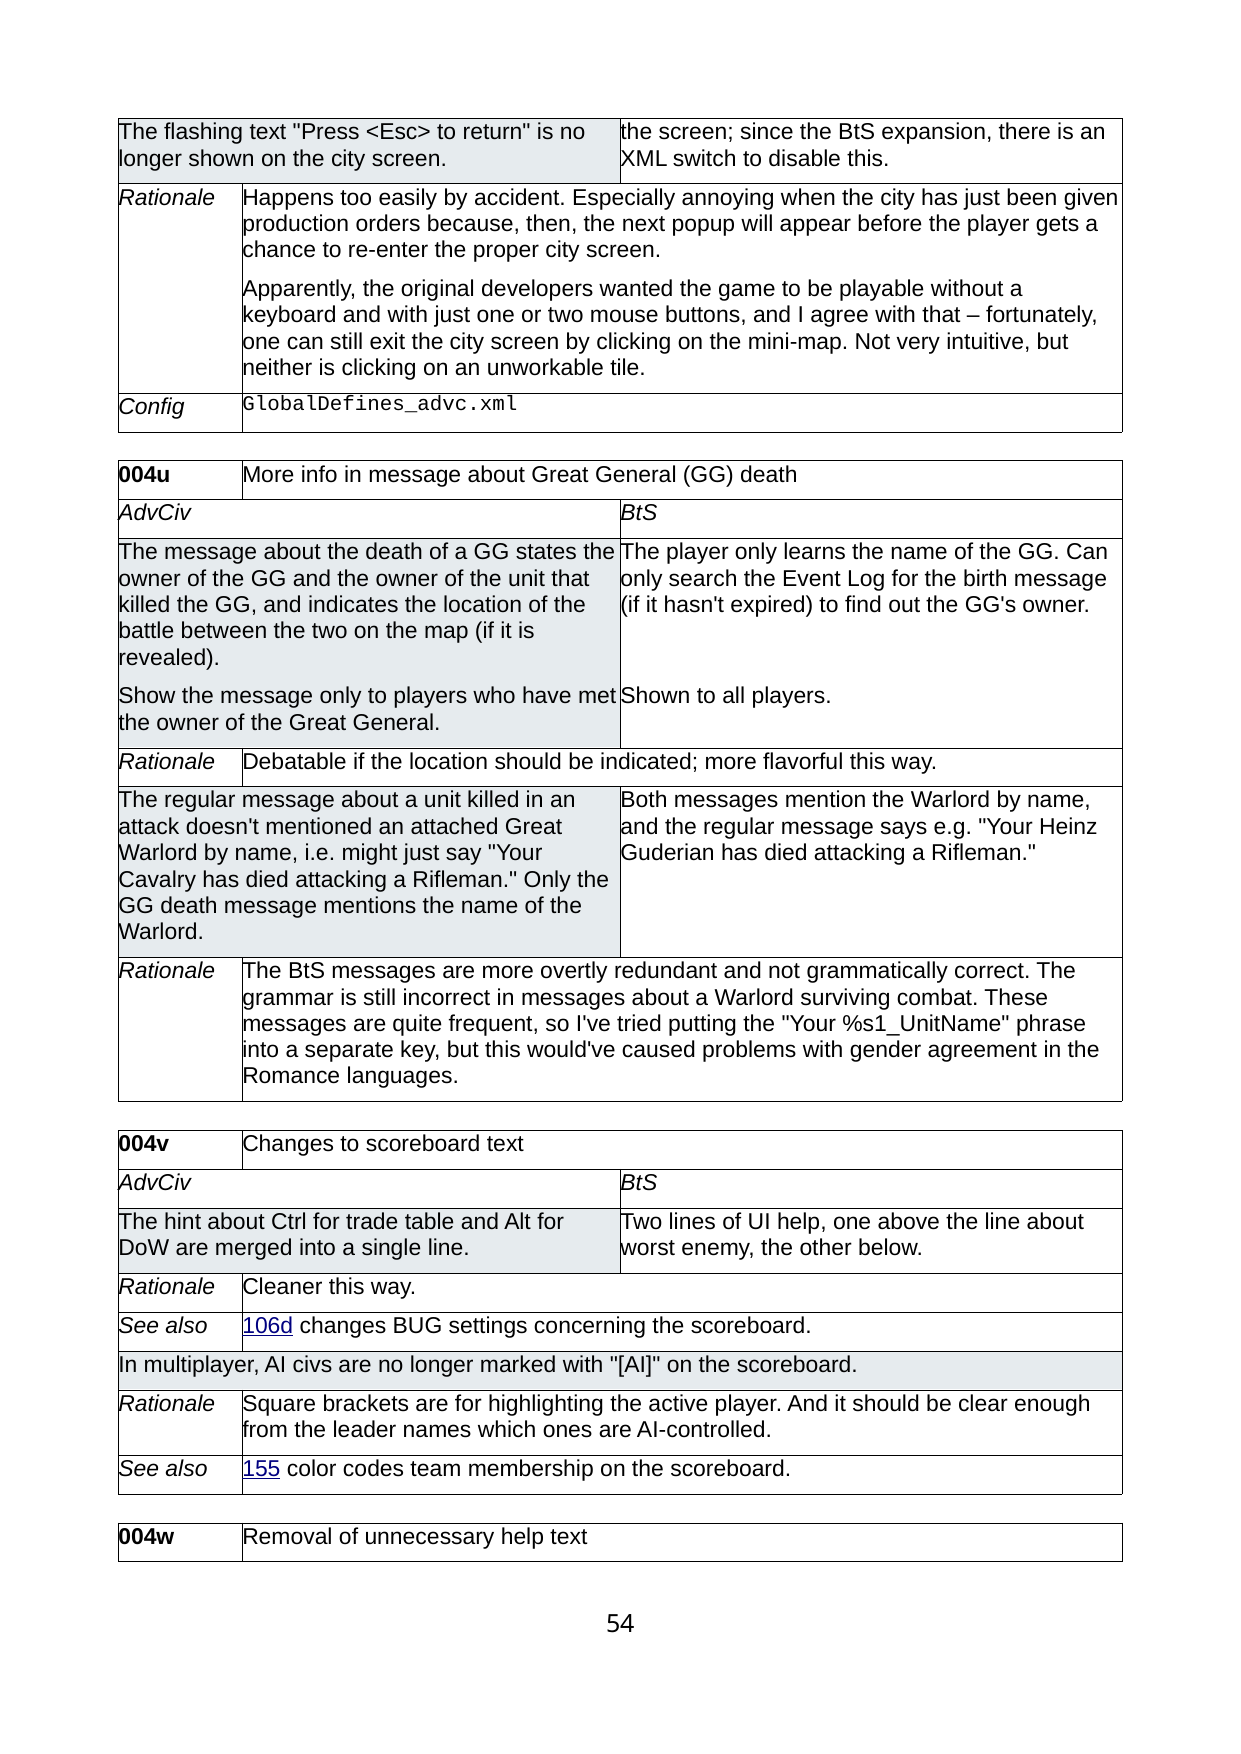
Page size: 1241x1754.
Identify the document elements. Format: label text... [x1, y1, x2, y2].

table_cell Happens too easily by accident. Especially annoying when the city has just been given production orders because, then, the next popup will appear before the player gets a chance to re-enter the proper city screen. Apparently, the original developers wanted the game to be playable without a keyboard and with just one or two mouse buttons, and I agree with that – fortunately, one can still exit the city screen by clicking on the mini-map. Not very intuitive, but neither is clicking on an unworkable tile. [243, 184, 1122, 393]
table_cell In multiplayer, AI civs are no longer marked with "[AI]" on the scoreboard. [119, 1352, 1122, 1389]
table_cell Square brackets are for highlighting the active player. And it should be clear enough from the leader names which ones are AI-controlled. [243, 1391, 1122, 1455]
table_cell Rationale [119, 958, 242, 1101]
table_cell 155 color codes team membership on the scoreboard. [243, 1456, 1122, 1494]
table_cell Rationale [119, 749, 242, 786]
table_cell Debatable if the location should be indicated; more flavorful this way. [243, 749, 1122, 786]
table_header 004v [119, 1131, 242, 1169]
table_cell AdvCiv [119, 1170, 620, 1208]
table_cell The flashing text "Press <Esc> to return" is no longer shown on the city screen. [119, 119, 620, 183]
table_header 004u [119, 461, 242, 499]
table_cell BtS [621, 1170, 1122, 1208]
table_cell Config [119, 394, 242, 432]
table_cell the screen; since the BtS expansion, there is an XML switch to disable this. [621, 119, 1122, 183]
table_header 004w [119, 1524, 242, 1561]
table_header More info in message about Great General (GG) death [243, 461, 1122, 499]
table_cell BtS [621, 500, 1122, 538]
table_cell The BtS messages are more overtly redundant and not grammatically correct. The grammar is still incorrect in messages about a Warlord surviving combat. These messages are quite frequent, so I've tried putting the "Your %s1_UnitName" phrase into a separate key, but this would've caused problems with gender agreement in the Romance languages. [243, 958, 1122, 1101]
table_cell See also [119, 1313, 242, 1351]
table_cell AdvCiv [119, 500, 620, 538]
table_cell The hint about Ctrl for trade table and Alt for DoW are merged into a single line. [119, 1209, 620, 1273]
table_cell Both messages mention the Warlord by name, and the regular message says e.g. "Your Heinz Guderian has died attacking a Rifleman." [621, 787, 1122, 957]
table_cell Cleaner this way. [243, 1274, 1122, 1312]
table_cell 106d changes BUG settings concerning the scoreboard. [243, 1313, 1122, 1351]
table_cell GlobalDefines_advc.xml [243, 394, 1122, 432]
table_cell Rationale [119, 184, 242, 393]
table_cell The message about the death of a GG states the owner of the GG and the owner of the unit that killed the GG, and indicates the location of the battle between the two on the map (if it is revealed). Show the message only to players who have met the owner of the Great General. [119, 539, 620, 747]
table_header Removal of unnecessary help text [243, 1524, 1122, 1561]
table_cell Rationale [119, 1391, 242, 1455]
table_header Changes to scoreboard text [243, 1131, 1122, 1169]
table_cell The regular message about a unit killed in an attack doesn't mentioned an attached Great Warlord by name, i.e. might just say "Your Cavalry has died attacking a Rifleman." Only the GG death message mentions the name of the Warlord. [119, 787, 620, 957]
table_cell Rationale [119, 1274, 242, 1312]
table_cell Two lines of UI help, one above the line about worst enemy, the other below. [621, 1209, 1122, 1273]
table_cell The player only learns the name of the GG. Can only search the Event Log for the birth message (if it hasn't expired) to find out the GG's owner. Shown to all players. [621, 539, 1122, 747]
table_cell See also [119, 1456, 242, 1494]
